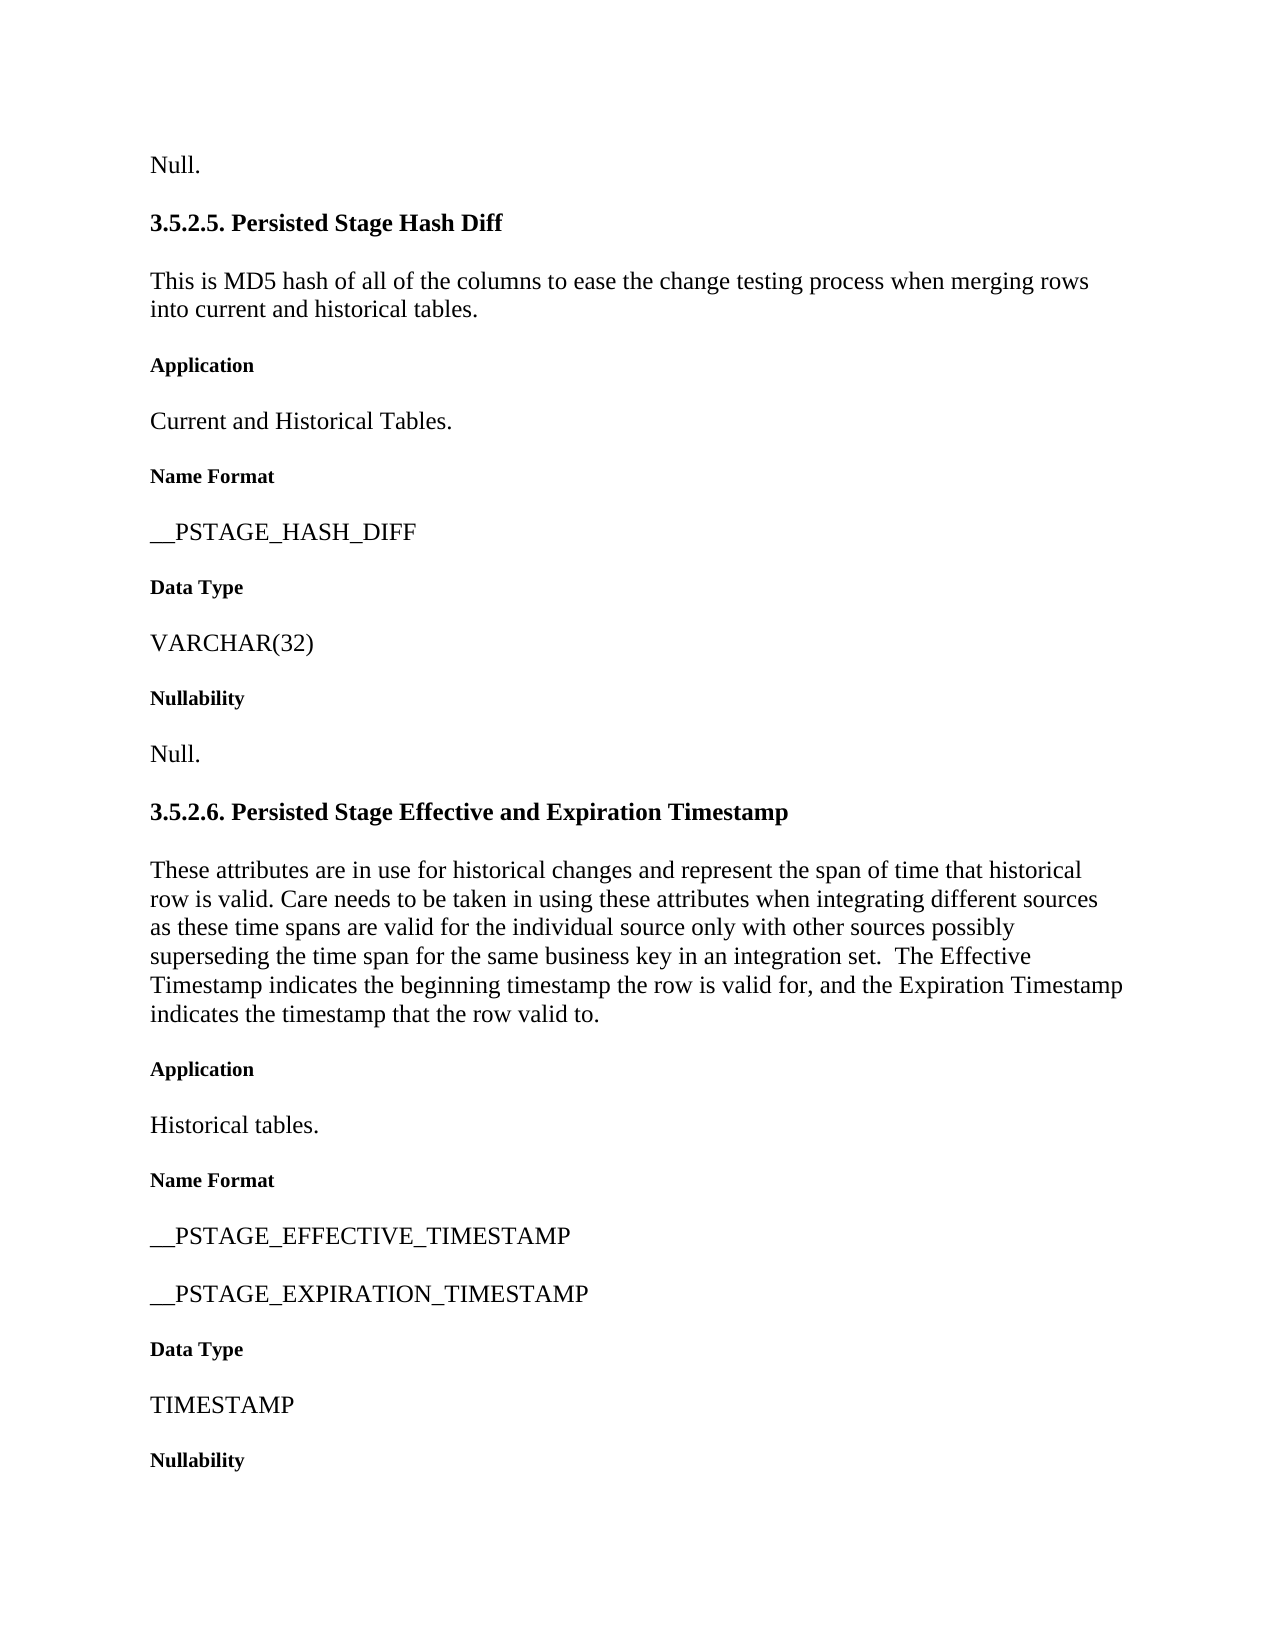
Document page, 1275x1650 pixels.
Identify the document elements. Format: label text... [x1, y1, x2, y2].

subtitle Application [150, 352, 1125, 377]
subtitle 3.5.2.6. Persisted Stage Effective and Expiration Timestamp [150, 797, 1125, 826]
subtitle Name Format [150, 464, 1125, 488]
subtitle Nullability [150, 686, 1125, 710]
text Current and Historical Tables. [150, 406, 1125, 434]
subtitle Name Format [150, 1168, 1125, 1192]
subtitle Data Type [150, 575, 1125, 599]
subtitle Nullability [150, 1448, 1125, 1472]
text __PSTAGE_EXPIRATION_TIMESTAMP [150, 1279, 1125, 1308]
subtitle 3.5.2.5. Persisted Stage Hash Diff [150, 208, 1125, 237]
text __PSTAGE_EFFECTIVE_TIMESTAMP [150, 1221, 1125, 1250]
text TIMESTAMP [150, 1390, 1125, 1419]
text This is MD5 hash of all of the columns to ease the change testing process when merging rows into current and historical tables. [150, 266, 1125, 323]
text These attributes are in use for historical changes and represent the span of time that historical row is valid. Care needs to be taken in using these attributes when integrating different sources as these time spans are valid for the individual source only with other sources possibly superseding the time span for the same business key in an integration set. The Effective Timestamp indicates the beginning timestamp the row is valid for, and the Expiration Timestamp indicates the timestamp that the row valid to. [150, 855, 1125, 1027]
subtitle Data Type [150, 1337, 1125, 1361]
text Null. [150, 739, 1125, 768]
text Historical tables. [150, 1110, 1125, 1139]
text Null. [150, 150, 1125, 179]
text __PSTAGE_HASH_DIFF [150, 517, 1125, 546]
subtitle Application [150, 1057, 1125, 1081]
text VARCHAR(32) [150, 628, 1125, 657]
